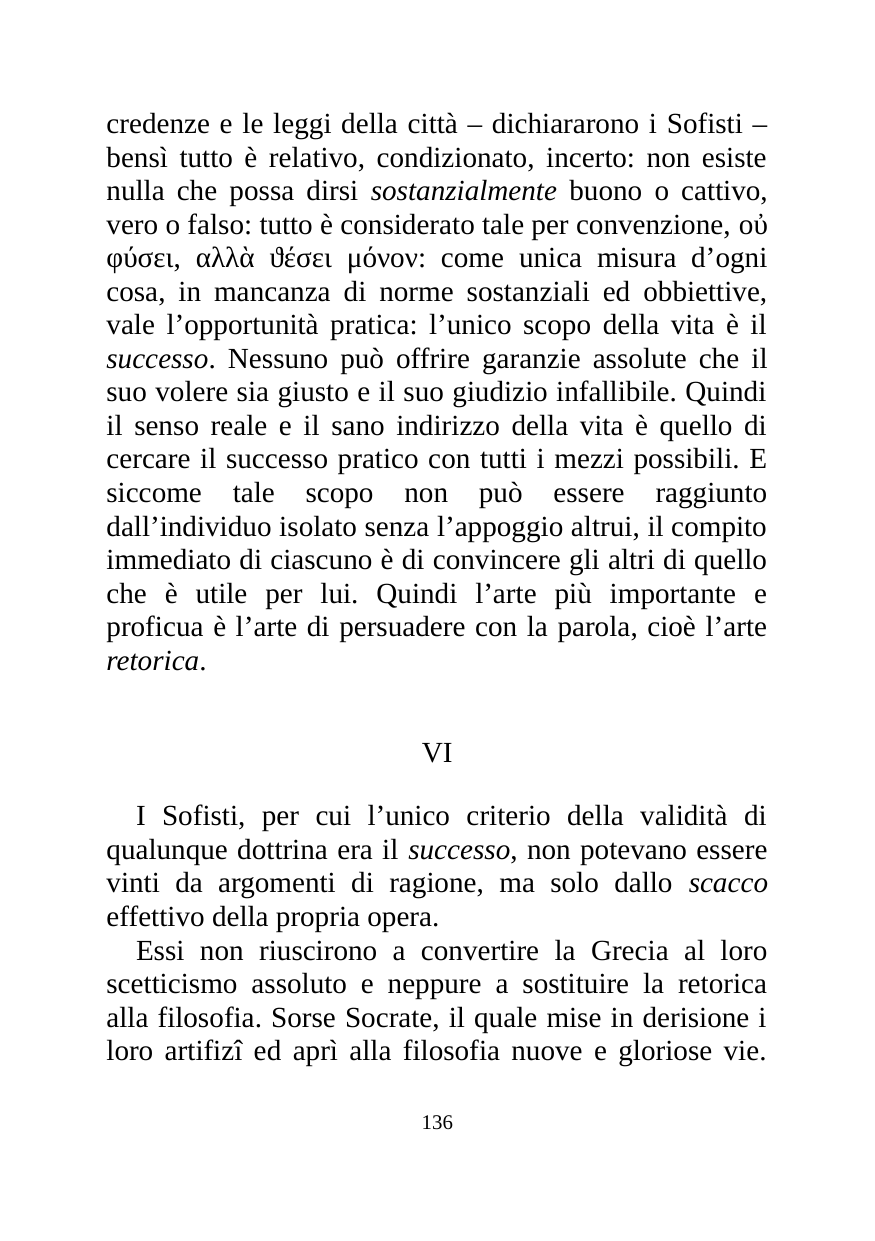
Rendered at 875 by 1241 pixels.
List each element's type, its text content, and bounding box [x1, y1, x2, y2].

subtitle VI [106, 736, 768, 769]
text credenze e le leggi della città – dichiararono i Sofisti – bensì tutto è relativo, condizionato, incerto: non esiste nulla che possa dirsi sostanzialmente buono o cattivo, vero o falso: tutto è considerato tale per convenzione, οὐ φύσει, αλλὰ ϑέσει μόνον: come unica misura d’ogni cosa, in mancanza di norme sostanziali ed obbiettive, vale l’opportunità pratica: l’unico scopo della vita è il successo. Nessuno può offrire garanzie assolute che il suo volere sia giusto e il suo giudizio infallibile. Quindi il senso reale e il sano indirizzo della vita è quello di cercare il successo pratico con tutti i mezzi possibili. E siccome tale scopo non può essere raggiunto dall’individuo isolato senza l’appoggio altrui, il compito immediato di ciascuno è di convincere gli altri di quello che è utile per lui. Quindi l’arte più importante e proficua è l’arte di persuadere con la parola, cioè l’arte retorica. [106, 106, 768, 676]
text Essi non riuscirono a convertire la Grecia al loro scetticismo assoluto e neppure a sostituire la retorica alla filosofia. Sorse Socrate, il quale mise in derisione i loro artifizî ed aprì alla filosofia nuove e gloriose vie. [106, 933, 768, 1067]
text I Sofisti, per cui l’unico criterio della validità di qualunque dottrina era il successo, non potevano essere vinti da argomenti di ragione, ma solo dallo scacco effettivo della propria opera. [106, 798, 768, 933]
